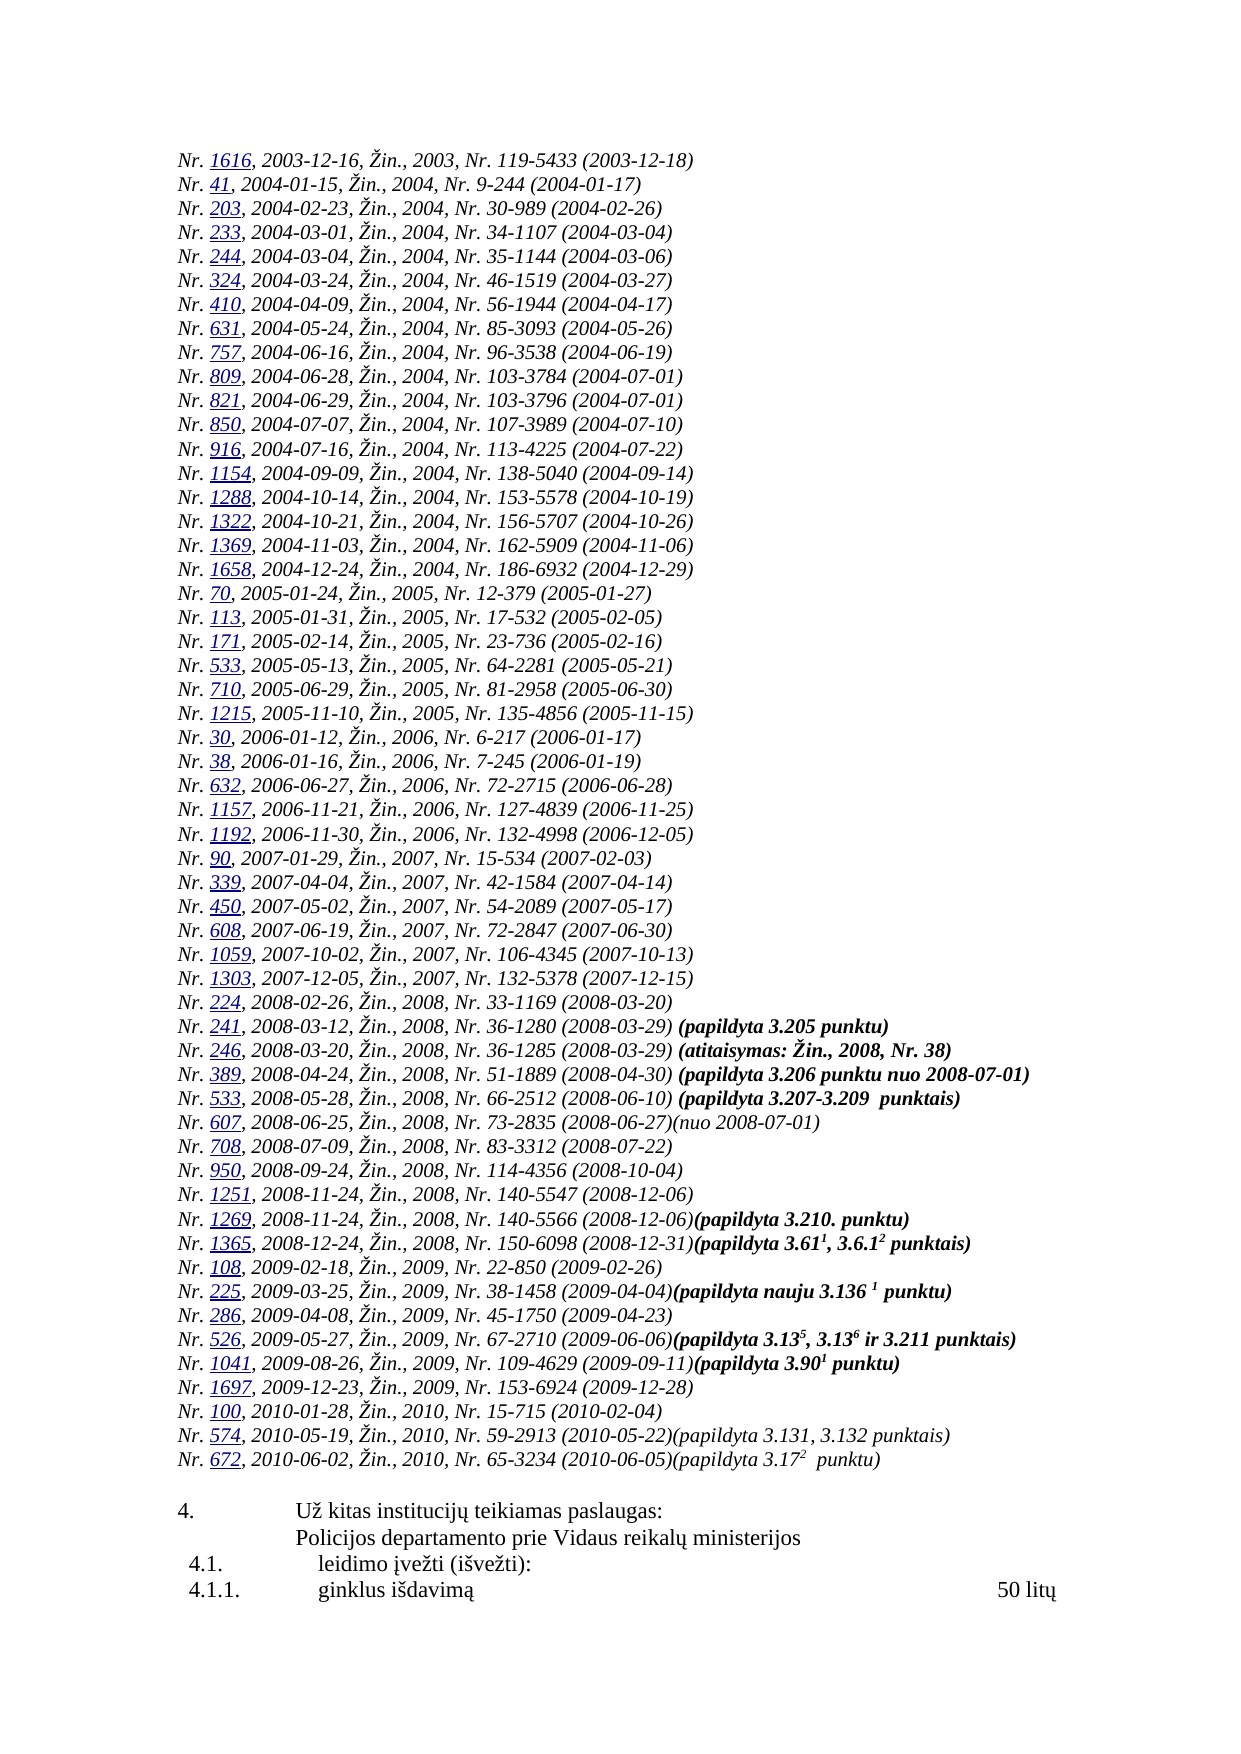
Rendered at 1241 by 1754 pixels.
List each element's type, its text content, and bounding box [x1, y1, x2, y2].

text Nr. 246, 2008-03-20, Žin., 2008, Nr. 36-1285 (2008-03-29) (atitaisymas: Žin., 2008, Nr. 38) [177, 1038, 1122, 1062]
table_cell 50 litų [986, 1577, 1133, 1603]
text Nr. 233, 2004-03-01, Žin., 2004, Nr. 34-1107 (2004-03-04) [177, 220, 1122, 244]
text Nr. 1059, 2007-10-02, Žin., 2007, Nr. 106-4345 (2007-10-13) [177, 942, 1122, 966]
table_header [986, 1550, 1133, 1577]
text Nr. 607, 2008-06-25, Žin., 2008, Nr. 73-2835 (2008-06-27)(nuo 2008-07-01) [177, 1110, 1122, 1134]
text Nr. 1041, 2009-08-26, Žin., 2009, Nr. 109-4629 (2009-09-11)(papildyta 3.901 punktu) [177, 1351, 1122, 1375]
text Nr. 286, 2009-04-08, Žin., 2009, Nr. 45-1750 (2009-04-23) [177, 1303, 1122, 1327]
text Nr. 450, 2007-05-02, Žin., 2007, Nr. 54-2089 (2007-05-17) [177, 894, 1122, 918]
text Nr. 100, 2010-01-28, Žin., 2010, Nr. 15-715 (2010-02-04) [177, 1399, 1122, 1423]
table_cell ginklus išdavimą [307, 1577, 986, 1603]
text Nr. 70, 2005-01-24, Žin., 2005, Nr. 12-379 (2005-01-27) [177, 581, 1122, 605]
text Nr. 224, 2008-02-26, Žin., 2008, Nr. 33-1169 (2008-03-20) [177, 990, 1122, 1014]
text Nr. 1288, 2004-10-14, Žin., 2004, Nr. 153-5578 (2004-10-19) [177, 484, 1122, 509]
text Nr. 608, 2007-06-19, Žin., 2007, Nr. 72-2847 (2007-06-30) [177, 918, 1122, 942]
table_cell 4.1.1. [177, 1577, 307, 1603]
text Nr. 1369, 2004-11-03, Žin., 2004, Nr. 162-5909 (2004-11-06) [177, 533, 1122, 557]
text Nr. 1157, 2006-11-21, Žin., 2006, Nr. 127-4839 (2006-11-25) [177, 797, 1122, 821]
text Nr. 850, 2004-07-07, Žin., 2004, Nr. 107-3989 (2004-07-10) [177, 412, 1122, 436]
text Nr. 672, 2010-06-02, Žin., 2010, Nr. 65-3234 (2010-06-05)(papildyta 3.172 punktu) [177, 1447, 1122, 1471]
table_header leidimo įvežti (išvežti): [307, 1550, 986, 1577]
text Nr. 950, 2008-09-24, Žin., 2008, Nr. 114-4356 (2008-10-04) [177, 1158, 1122, 1182]
text Nr. 1269, 2008-11-24, Žin., 2008, Nr. 140-5566 (2008-12-06)(papildyta 3.210. punktu) [177, 1206, 1122, 1231]
text Nr. 1365, 2008-12-24, Žin., 2008, Nr. 150-6098 (2008-12-31)(papildyta 3.611, 3.6.12 punktais) [177, 1231, 1122, 1254]
text Nr. 1192, 2006-11-30, Žin., 2006, Nr. 132-4998 (2006-12-05) [177, 821, 1122, 846]
text Nr. 526, 2009-05-27, Žin., 2009, Nr. 67-2710 (2009-06-06)(papildyta 3.135, 3.136 ir 3.211 punktais) [177, 1327, 1122, 1351]
text Nr. 1251, 2008-11-24, Žin., 2008, Nr. 140-5547 (2008-12-06) [177, 1182, 1122, 1206]
text Nr. 324, 2004-03-24, Žin., 2004, Nr. 46-1519 (2004-03-27) [177, 268, 1122, 292]
text Nr. 90, 2007-01-29, Žin., 2007, Nr. 15-534 (2007-02-03) [177, 846, 1122, 869]
text Nr. 30, 2006-01-12, Žin., 2006, Nr. 6-217 (2006-01-17) [177, 725, 1122, 749]
text Nr. 533, 2008-05-28, Žin., 2008, Nr. 66-2512 (2008-06-10) (papildyta 3.207-3.209 punktais) [177, 1086, 1122, 1110]
text Nr. 1215, 2005-11-10, Žin., 2005, Nr. 135-4856 (2005-11-15) [177, 701, 1122, 725]
text Nr. 533, 2005-05-13, Žin., 2005, Nr. 64-2281 (2005-05-21) [177, 653, 1122, 677]
table_header 4.1. [177, 1550, 307, 1577]
text Nr. 203, 2004-02-23, Žin., 2004, Nr. 30-989 (2004-02-26) [177, 196, 1122, 220]
text Nr. 1616, 2003-12-16, Žin., 2003, Nr. 119-5433 (2003-12-18) [177, 148, 1122, 172]
text Nr. 244, 2004-03-04, Žin., 2004, Nr. 35-1144 (2004-03-06) [177, 244, 1122, 268]
text Nr. 113, 2005-01-31, Žin., 2005, Nr. 17-532 (2005-02-05) [177, 605, 1122, 629]
text Nr. 1303, 2007-12-05, Žin., 2007, Nr. 132-5378 (2007-12-15) [177, 966, 1122, 990]
text Nr. 108, 2009-02-18, Žin., 2009, Nr. 22-850 (2009-02-26) [177, 1254, 1122, 1279]
text Policijos departamento prie Vidaus reikalų ministerijos [177, 1524, 945, 1550]
text Nr. 339, 2007-04-04, Žin., 2007, Nr. 42-1584 (2007-04-14) [177, 869, 1122, 894]
text Nr. 710, 2005-06-29, Žin., 2005, Nr. 81-2958 (2005-06-30) [177, 677, 1122, 701]
text Nr. 1154, 2004-09-09, Žin., 2004, Nr. 138-5040 (2004-09-14) [177, 461, 1122, 484]
text Nr. 41, 2004-01-15, Žin., 2004, Nr. 9-244 (2004-01-17) [177, 172, 1122, 196]
text Nr. 1658, 2004-12-24, Žin., 2004, Nr. 186-6932 (2004-12-29) [177, 557, 1122, 581]
text Nr. 241, 2008-03-12, Žin., 2008, Nr. 36-1280 (2008-03-29) (papildyta 3.205 punktu) [177, 1014, 1122, 1038]
text Nr. 574, 2010-05-19, Žin., 2010, Nr. 59-2913 (2010-05-22)(papildyta 3.131, 3.132 punktais) [177, 1423, 1122, 1447]
text Nr. 632, 2006-06-27, Žin., 2006, Nr. 72-2715 (2006-06-28) [177, 773, 1122, 797]
text Nr. 809, 2004-06-28, Žin., 2004, Nr. 103-3784 (2004-07-01) [177, 364, 1122, 388]
text Nr. 757, 2004-06-16, Žin., 2004, Nr. 96-3538 (2004-06-19) [177, 340, 1122, 364]
text Nr. 1697, 2009-12-23, Žin., 2009, Nr. 153-6924 (2009-12-28) [177, 1375, 1122, 1399]
text Nr. 225, 2009-03-25, Žin., 2009, Nr. 38-1458 (2009-04-04)(papildyta nauju 3.136 1 punktu) [177, 1279, 1122, 1303]
text Nr. 821, 2004-06-29, Žin., 2004, Nr. 103-3796 (2004-07-01) [177, 388, 1122, 412]
text Nr. 1322, 2004-10-21, Žin., 2004, Nr. 156-5707 (2004-10-26) [177, 509, 1122, 533]
text Nr. 631, 2004-05-24, Žin., 2004, Nr. 85-3093 (2004-05-26) [177, 316, 1122, 340]
text Nr. 410, 2004-04-09, Žin., 2004, Nr. 56-1944 (2004-04-17) [177, 292, 1122, 316]
text Nr. 708, 2008-07-09, Žin., 2008, Nr. 83-3312 (2008-07-22) [177, 1134, 1122, 1158]
text Nr. 171, 2005-02-14, Žin., 2005, Nr. 23-736 (2005-02-16) [177, 629, 1122, 653]
text Nr. 916, 2004-07-16, Žin., 2004, Nr. 113-4225 (2004-07-22) [177, 436, 1122, 461]
text 4. Už kitas institucijų teikiamas paslaugas: [177, 1497, 945, 1524]
text Nr. 389, 2008-04-24, Žin., 2008, Nr. 51-1889 (2008-04-30) (papildyta 3.206 punktu nuo 2008-07-01) [177, 1062, 1122, 1086]
text Nr. 38, 2006-01-16, Žin., 2006, Nr. 7-245 (2006-01-19) [177, 749, 1122, 773]
